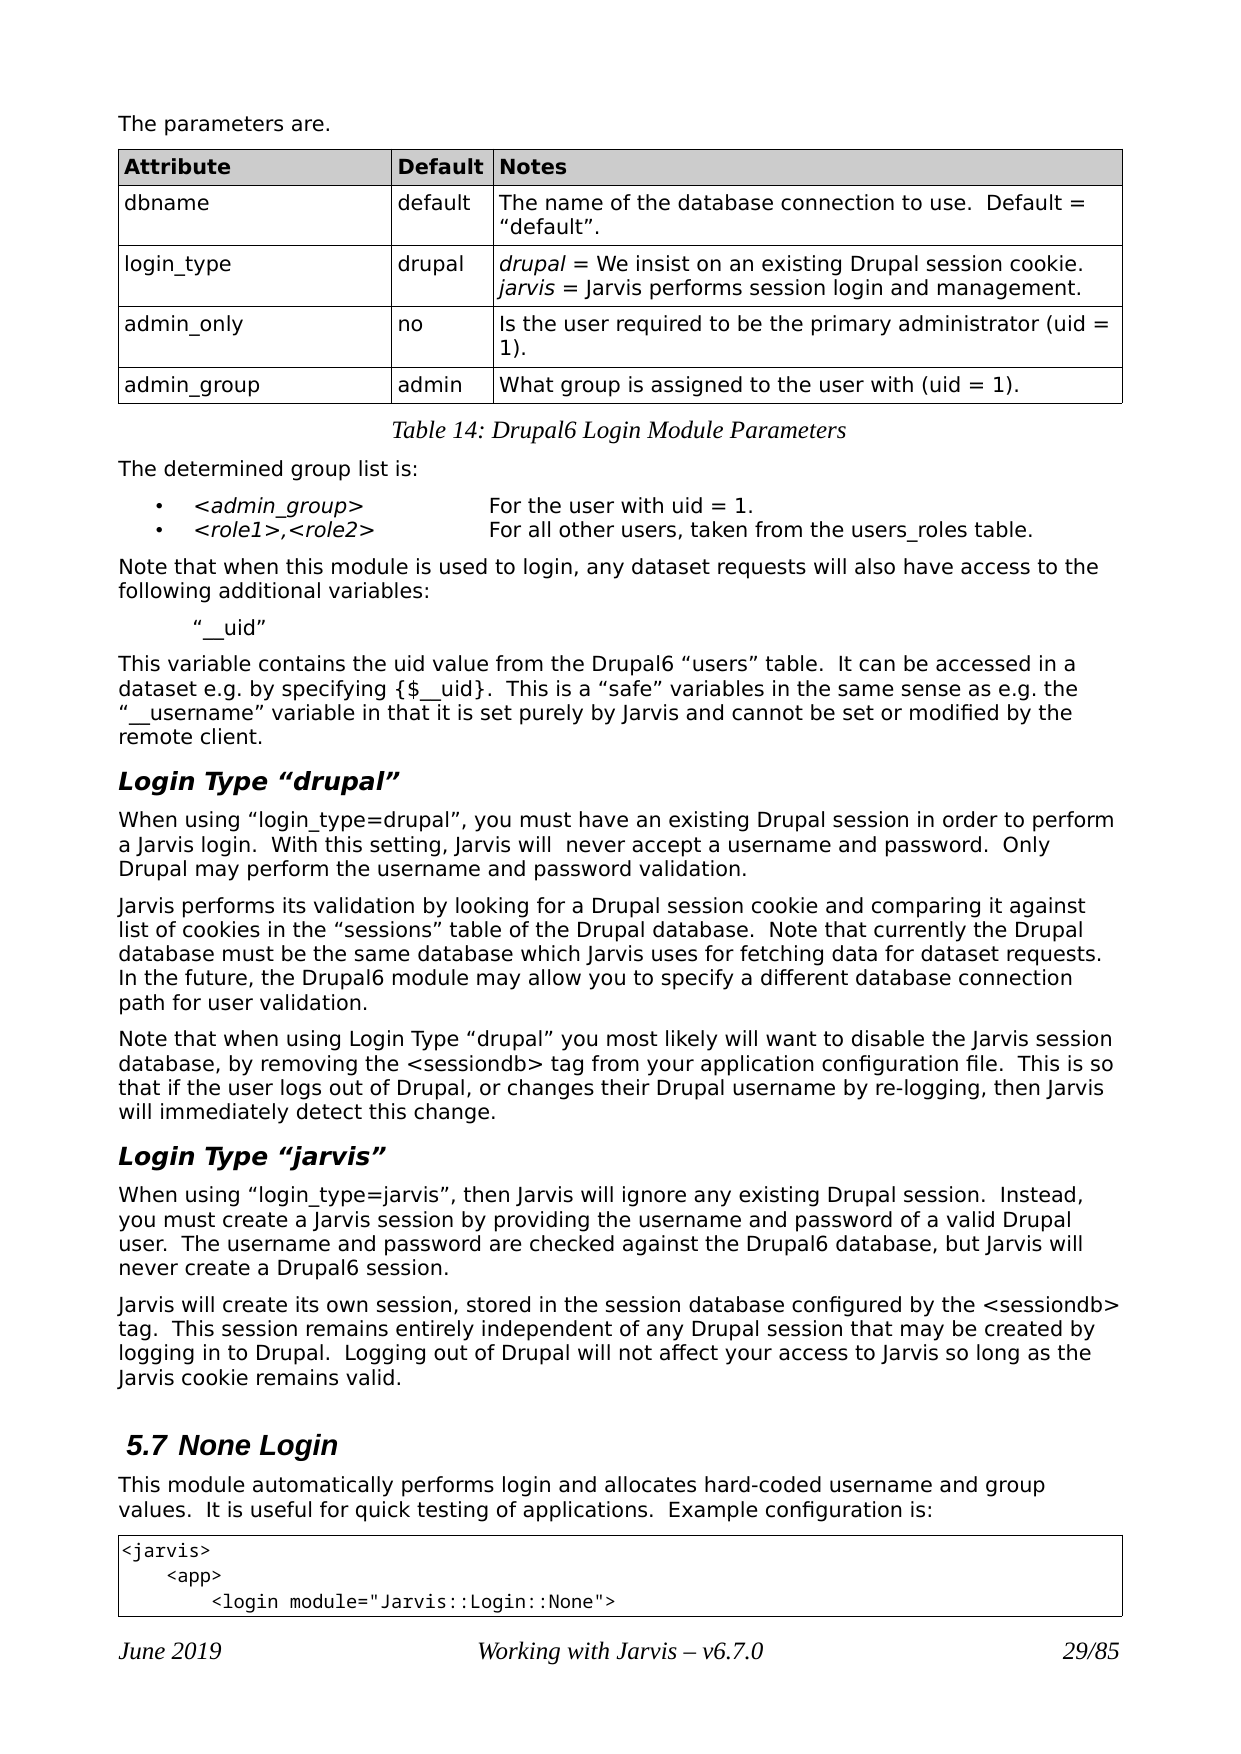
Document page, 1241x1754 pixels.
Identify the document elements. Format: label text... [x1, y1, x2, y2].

table_header Notes [494, 150, 1122, 185]
list <role1>,<role2> For all other users, taken from the users_roles table. [156, 518, 1122, 542]
text Jarvis will create its own session, stored in the session database configured by the <sessiondb> tag. This session remains entirely independent of any Drupal session that may be created by logging in to Drupal. Logging out of Drupal will not affect your access to Jarvis so long as the Jarvis cookie remains valid. [118, 1293, 1122, 1390]
text When using “login_type=drupal”, you must have an existing Drupal session in order to perform a Jarvis login. With this setting, Jarvis will never accept a username and password. Only Drupal may perform the username and password validation. [118, 808, 1122, 881]
text <login module="Jarvis::Login::None"> [119, 1586, 1122, 1616]
list <admin_group> For the user with uid = 1. [156, 494, 1122, 518]
table_cell no [392, 307, 493, 366]
subtitle Login Type “jarvis” [118, 1142, 1122, 1171]
text This module automatically performs login and allocates hard-coded username and group values. It is useful for quick testing of applications. Example configuration is: [118, 1473, 1122, 1522]
subtitle None Login [118, 1427, 1122, 1461]
table_cell drupal = We insist on an existing Drupal session cookie. jarvis = Jarvis performs session login and management. [494, 246, 1122, 306]
text The parameters are. [118, 112, 1122, 136]
text Note that when using Login Type “drupal” you most likely will want to disable the Jarvis session database, by removing the <sessiondb> tag from your application configuration file. This is so that if the user logs out of Drupal, or changes their Drupal username by re-logging, then Jarvis will immediately detect this change. [118, 1027, 1122, 1124]
text “__uid” [118, 616, 1122, 640]
text <jarvis> [119, 1536, 1122, 1560]
table_cell admin_only [119, 307, 391, 366]
table_header Attribute [119, 150, 391, 185]
table_cell admin [392, 368, 493, 403]
text <app> [119, 1560, 1122, 1586]
text When using “login_type=jarvis”, then Jarvis will ignore any existing Drupal session. Instead, you must create a Jarvis session by providing the username and password of a valid Drupal user. The username and password are checked against the Drupal6 database, but Jarvis will never create a Drupal6 session. [118, 1183, 1122, 1280]
subtitle Login Type “drupal” [118, 767, 1122, 796]
table_cell dbname [119, 186, 391, 245]
table_header Default [392, 150, 493, 185]
table_cell drupal [392, 246, 493, 306]
table_cell admin_group [119, 368, 391, 403]
text The determined group list is: [118, 457, 1122, 481]
table_cell What group is assigned to the user with (uid = 1). [494, 368, 1122, 403]
table_cell The name of the database connection to use. Default = “default”. [494, 186, 1122, 245]
text Jarvis performs its validation by looking for a Drupal session cookie and comparing it against list of cookies in the “sessions” table of the Drupal database. Note that currently the Drupal database must be the same database which Jarvis uses for fetching data for dataset requests. In the future, the Drupal6 module may allow you to specify a different database connection path for user validation. [118, 894, 1122, 1015]
text Table 14: Drupal6 Login Module Parameters [118, 416, 1122, 444]
table_cell login_type [119, 246, 391, 306]
table_cell default [392, 186, 493, 245]
text Note that when this module is used to login, any dataset requests will also have access to the following additional variables: [118, 555, 1122, 603]
table_cell Is the user required to be the primary administrator (uid = 1). [494, 307, 1122, 366]
text This variable contains the uid value from the Drupal6 “users” table. It can be accessed in a dataset e.g. by specifying {$__uid}. This is a “safe” variables in the same sense as e.g. the “__username” variable in that it is set purely by Jarvis and cannot be set or modified by the remote client. [118, 652, 1122, 749]
